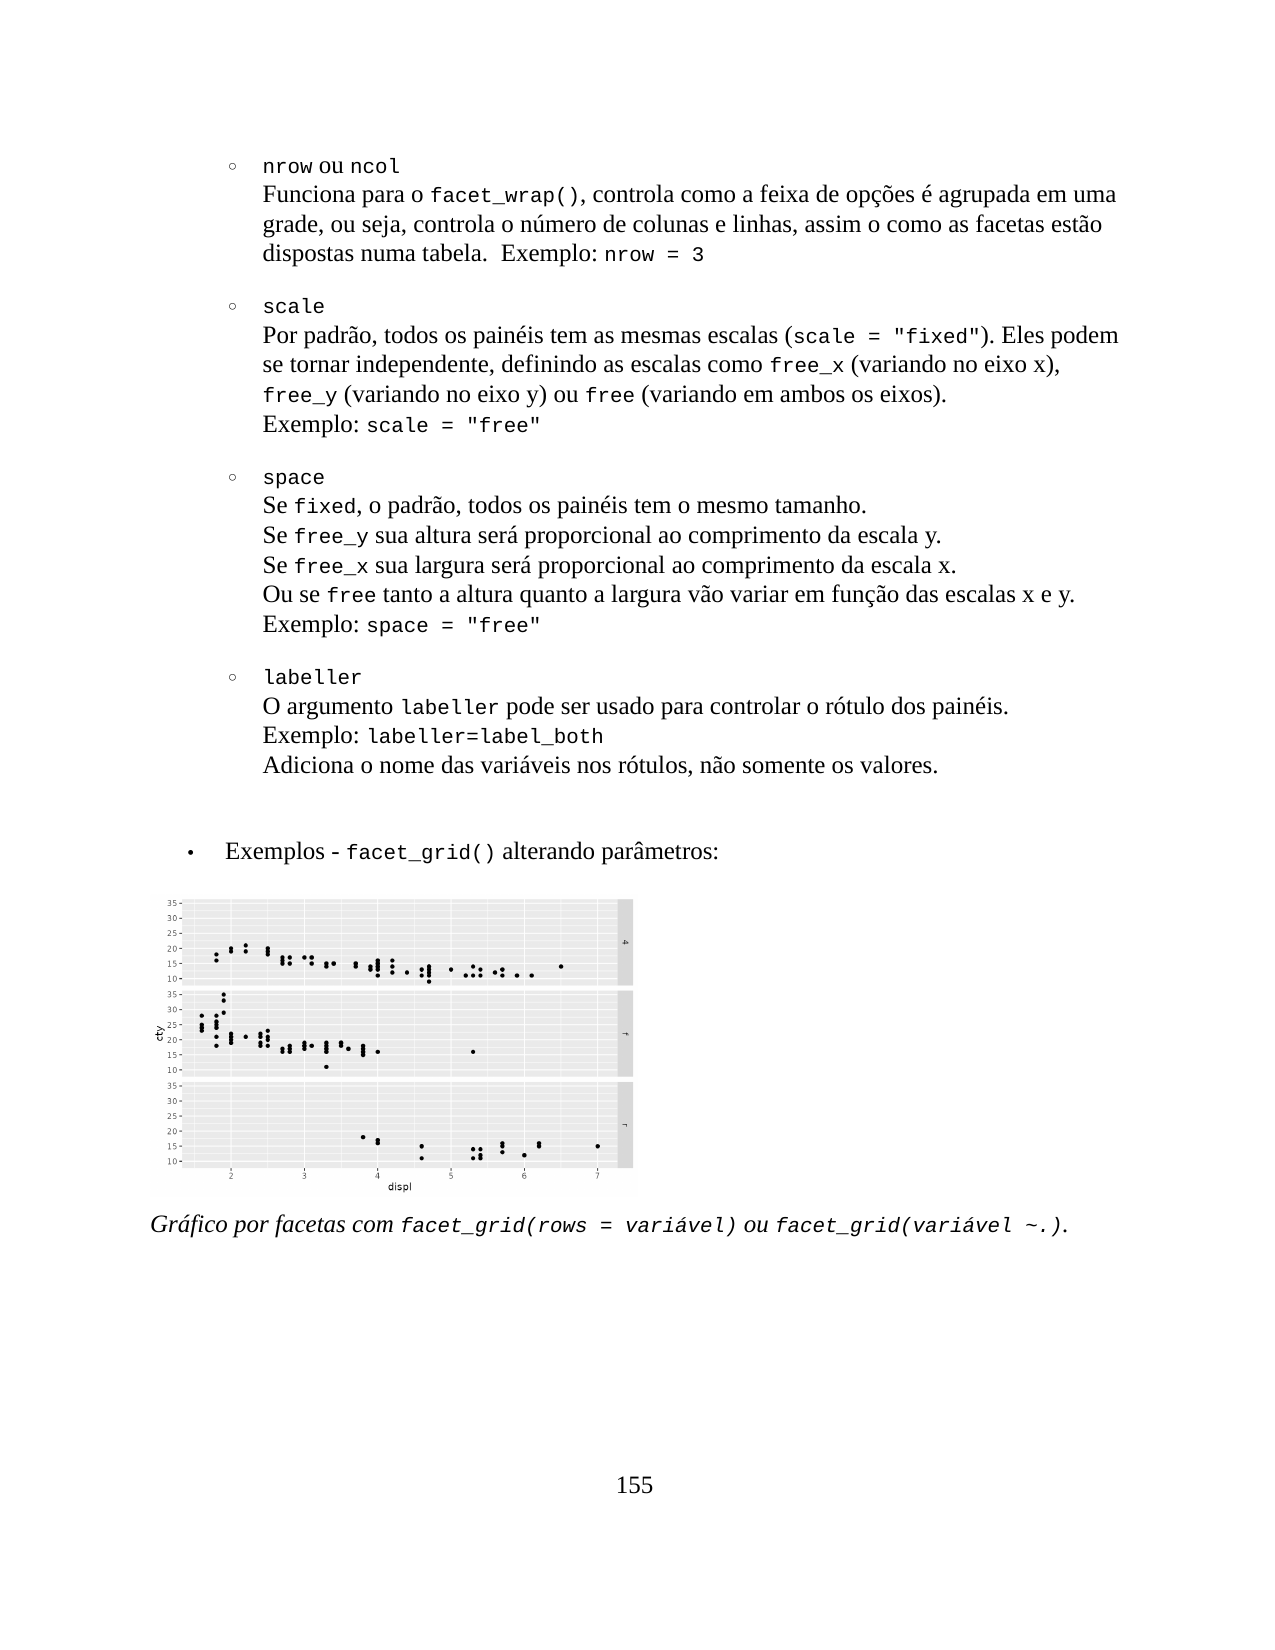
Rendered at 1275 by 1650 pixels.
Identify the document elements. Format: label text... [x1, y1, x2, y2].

list Exemplos - facet_grid() alterando parâmetros: [187, 836, 1125, 895]
picture [150, 894, 638, 1197]
list labeller O argumento labeller pode ser usado para controlar o rótulo dos painéis. Exemplo: labeller=label_both Adiciona o nome das variáveis nos rótulos, não somente os valores. [225, 667, 1125, 808]
list nrow ou ncol Funciona para o facet_wrap(), controla como a feixa de opções é agrupada em uma grade, ou seja, controla o número de colunas e linhas, assim o como as facetas estão dispostas numa tabela. Exemplo: nrow = 3 [225, 150, 1125, 296]
text Gráfico por facetas com facet_grid(rows = variável) ou facet_grid(variável ~.). [150, 1209, 1125, 1238]
list space Se fixed, o padrão, todos os painéis tem o mesmo tamanho. Se free_y sua altura será proporcional ao comprimento da escala y. Se free_x sua largura será proporcional ao comprimento da escala x. Ou se free tanto a altura quanto a largura vão variar em função das escalas x e y. Exemplo: space = "free" [225, 467, 1125, 667]
list scale Por padrão, todos os painéis tem as mesmas escalas (scale = "fixed"). Eles podem se tornar independente, definindo as escalas como free_x (variando no eixo x), free_y (variando no eixo y) ou free (variando em ambos os eixos). Exemplo: scale = "free" [225, 296, 1125, 467]
